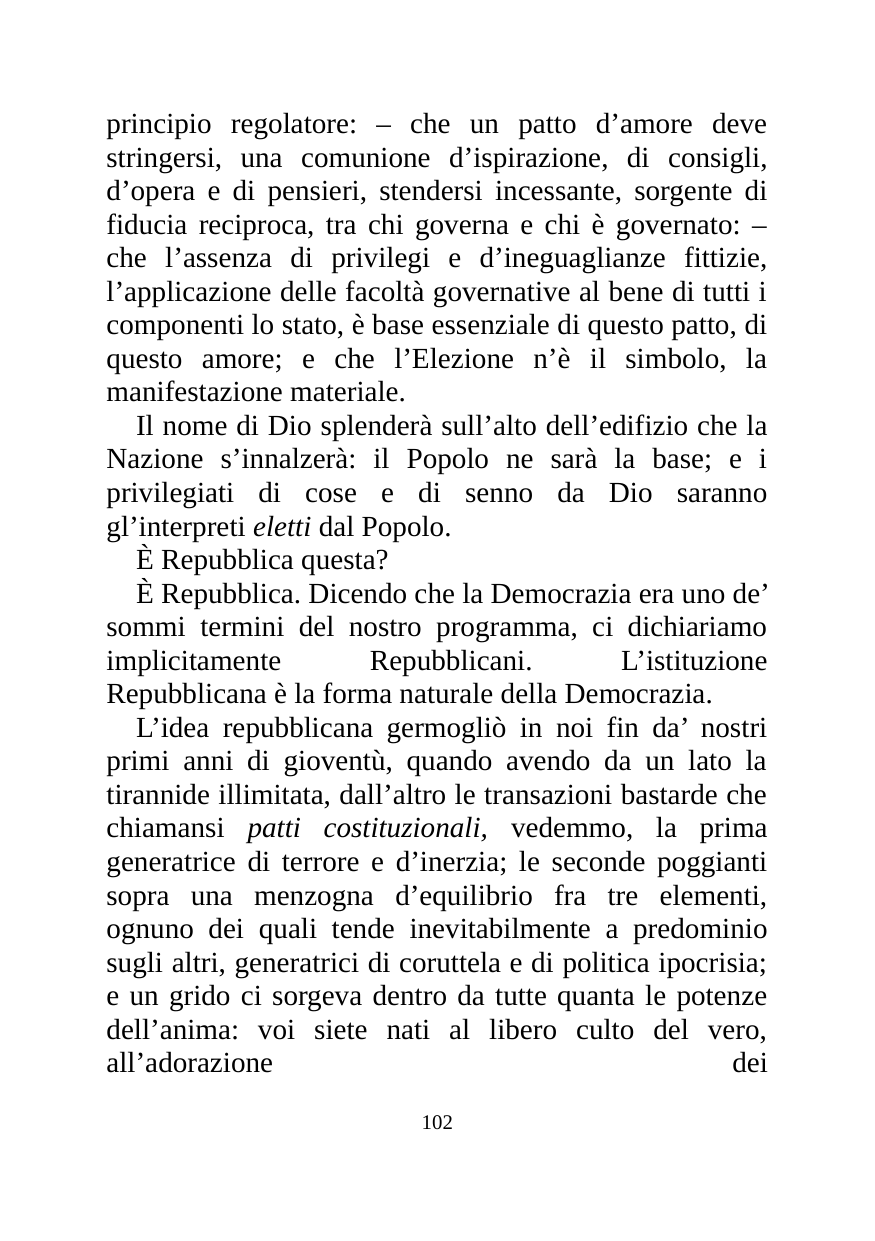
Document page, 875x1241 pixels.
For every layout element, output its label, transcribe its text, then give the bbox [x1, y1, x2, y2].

text Il nome di Dio splenderà sull’alto dell’edifizio che la Nazione s’innalzerà: il Popolo ne sarà la base; e i privilegiati di cose e di senno da Dio saranno gl’interpreti eletti dal Popolo. [106, 408, 768, 542]
text È Repubblica questa? [106, 542, 768, 576]
text principio regolatore: – che un patto d’amore deve stringersi, una comunione d’ispirazione, di consigli, d’opera e di pensieri, stendersi incessante, sorgente di fiducia reciproca, tra chi governa e chi è governato: – che l’assenza di privilegi e d’ineguaglianze fittizie, l’applicazione delle facoltà governative al bene di tutti i componenti lo stato, è base essenziale di questo patto, di questo amore; e che l’Elezione n’è il simbolo, la manifestazione materiale. [106, 106, 768, 408]
text L’idea repubblicana germogliò in noi fin da’ nostri primi anni di gioventù, quando avendo da un lato la tirannide illimitata, dall’altro le transazioni bastarde che chiamansi patti costituzionali, vedemmo, la prima generatrice di terrore e d’inerzia; le seconde poggianti sopra una menzogna d’equilibrio fra tre elementi, ognuno dei quali tende inevitabilmente a predominio sugli altri, generatrici di coruttela e di politica ipocrisia; e un grido ci sorgeva dentro da tutte quanta le potenze dell’anima: voi siete nati al libero culto del vero, all’adorazione dei [106, 710, 768, 1079]
text È Repubblica. Dicendo che la Democrazia era uno de’ sommi termini del nostro programma, ci dichiariamo implicitamente Repubblicani. L’istituzione Repubblicana è la forma naturale della Democrazia. [106, 576, 768, 710]
